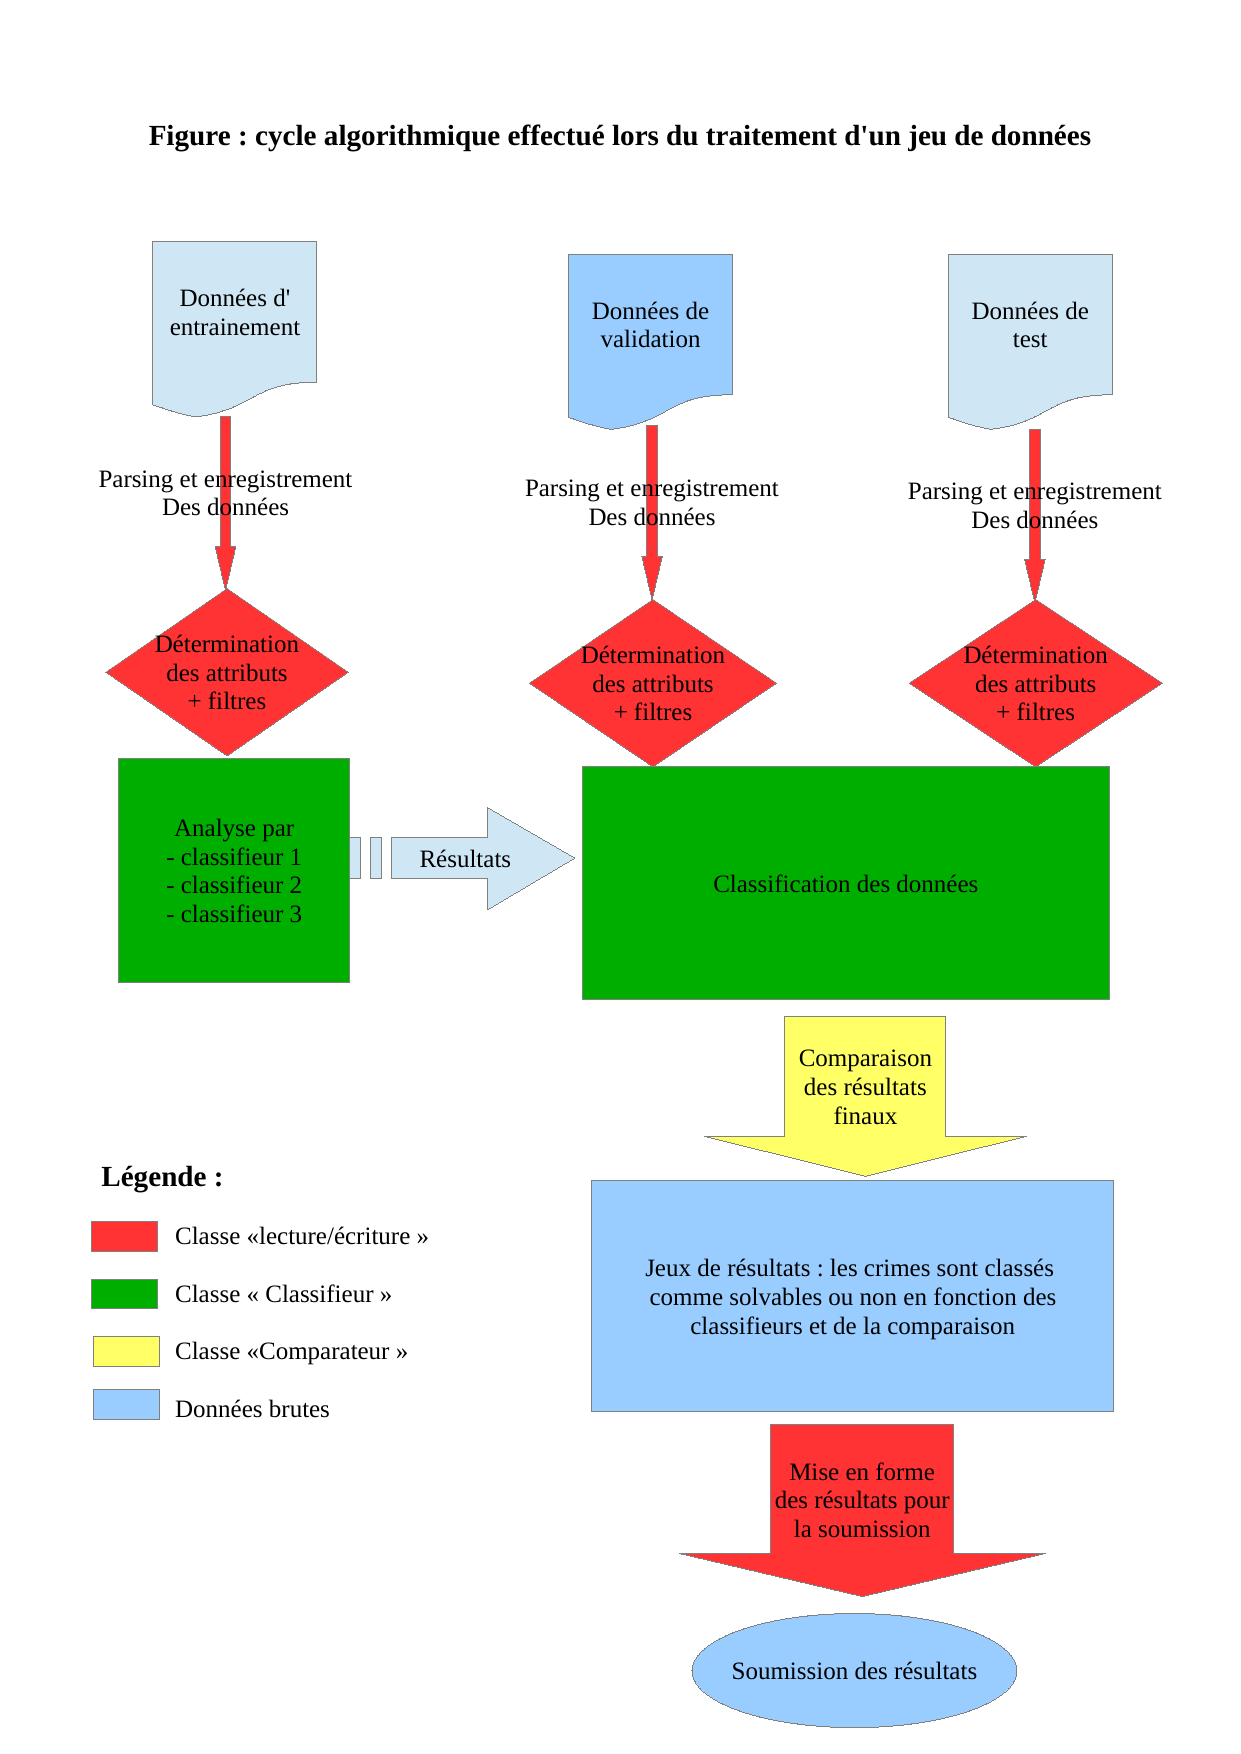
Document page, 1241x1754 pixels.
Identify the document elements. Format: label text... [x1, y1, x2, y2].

text Figure : cycle algorithmique effectué lors du traitement d'un jeu de données [118, 118, 1122, 152]
